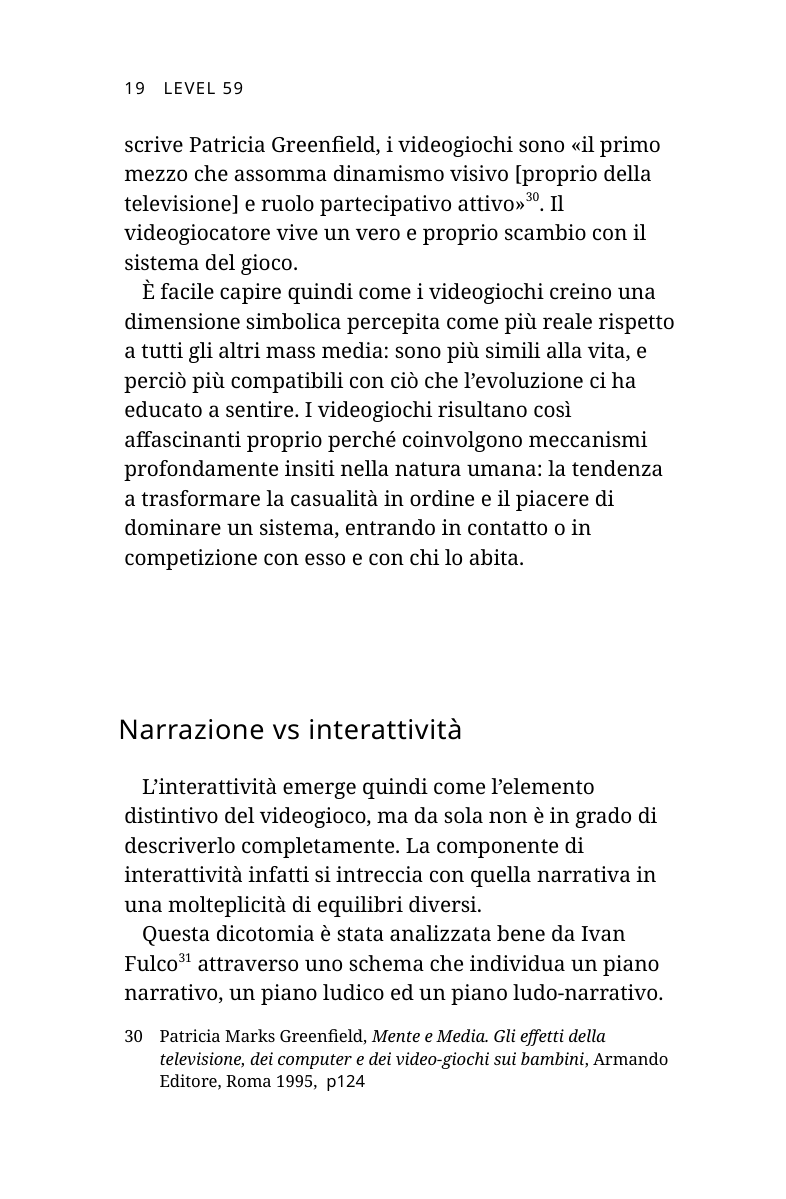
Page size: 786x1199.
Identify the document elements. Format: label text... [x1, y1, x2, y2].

text Patricia Marks Greenfield, Mente e Media. Gli effetti della televisione, dei computer e dei video-giochi sui bambini, Armando Editore, Roma 1995, p124 [124, 1024, 679, 1093]
text È facile capire quindi come i videogiochi creino una dimensione simbolica percepita come più reale rispetto a tutti gli altri mass media: sono più simili alla vita, e perciò più compatibili con ciò che l’evoluzione ci ha educato a sentire. I videogiochi risultano così affascinanti proprio perché coinvolgono meccanismi profondamente insiti nella natura umana: la tendenza a trasformare la casualità in ordine e il piacere di dominare un sistema, entrando in contatto o in competizione con esso e con chi lo abita. [124, 276, 679, 571]
text Questa dicotomia è stata analizzata bene da Ivan Fulco attraverso uno schema che individua un piano narrativo, un piano ludico ed un piano ludo-narrativo. [124, 918, 679, 1007]
text L’interattività emerge quindi come l’elemento distintivo del videogioco, ma da sola non è in grado di descriverlo completamente. La componente di interattività infatti si intreccia con quella narrativa in una molteplicità di equilibri diversi. [124, 771, 679, 918]
subtitle Narrazione vs interattività [118, 711, 679, 747]
text scrive Patricia Greenfield, i videogiochi sono «il primo mezzo che assomma dinamismo visivo [proprio della televisione] e ruolo partecipativo attivo». Il videogiocatore vive un vero e proprio scambio con il sistema del gioco. [124, 129, 679, 276]
